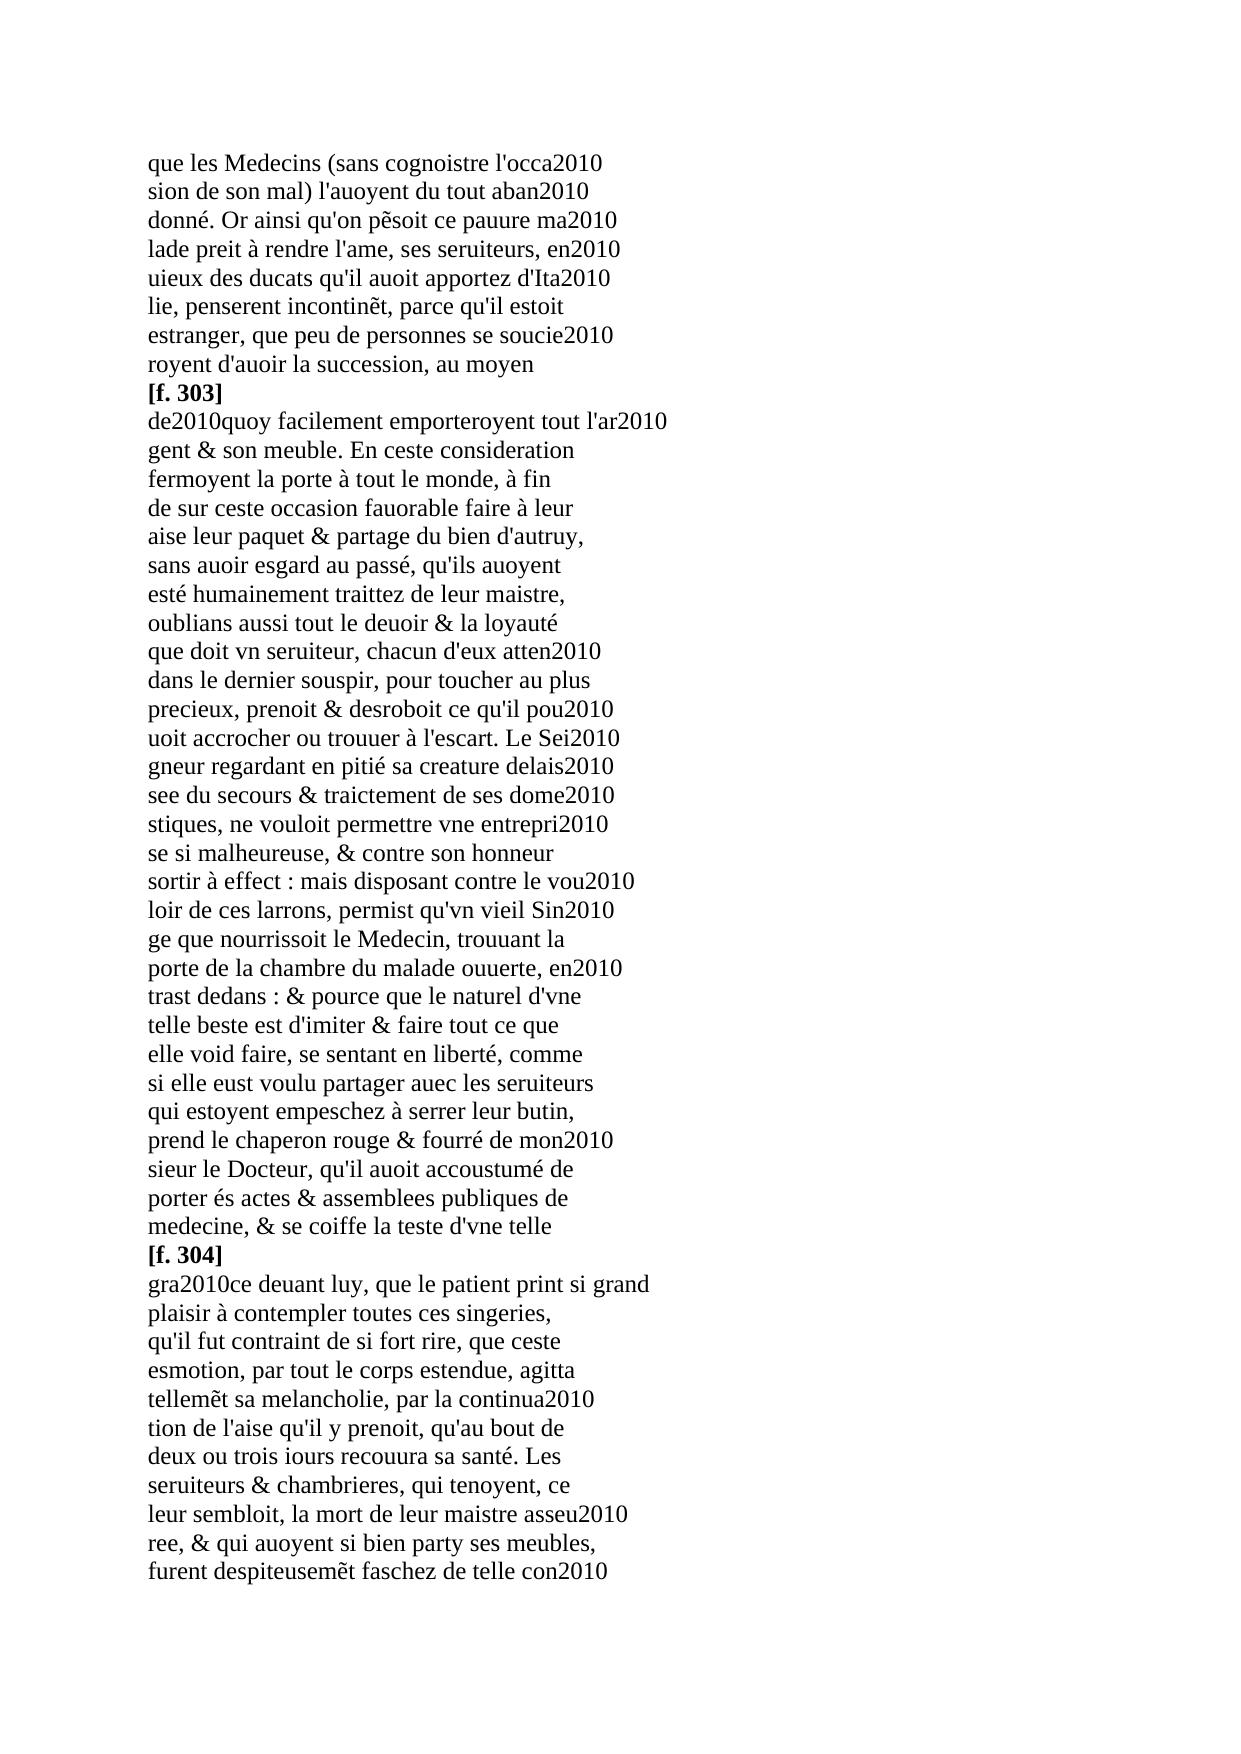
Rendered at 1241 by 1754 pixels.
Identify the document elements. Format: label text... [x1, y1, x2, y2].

text que les Medecins (sans cognoistre l'occa2010 sion de son mal) l'auoyent du tout aban2010 donné. Or ainsi qu'on pẽsoit ce pauure ma2010 lade preit à rendre l'ame, ses seruiteurs, en2010 uieux des ducats qu'il auoit apportez d'Ita2010 lie, penserent incontinẽt, parce qu'il estoit estranger, que peu de personnes se soucie2010 royent d'auoir la succession, au moyen [f. 303] de2010quoy facilement emporteroyent tout l'ar2010 gent & son meuble. En ceste consideration fermoyent la porte à tout le monde, à fin de sur ceste occasion fauorable faire à leur aise leur paquet & partage du bien d'autruy, sans auoir esgard au passé, qu'ils auoyent esté humainement traittez de leur maistre, oublians aussi tout le deuoir & la loyauté que doit vn seruiteur, chacun d'eux atten2010 dans le dernier souspir, pour toucher au plus precieux, prenoit & desroboit ce qu'il pou2010 uoit accrocher ou trouuer à l'escart. Le Sei2010 gneur regardant en pitié sa creature delais2010 see du secours & traictement de ses dome2010 stiques, ne vouloit permettre vne entrepri2010 se si malheureuse, & contre son honneur sortir à effect : mais disposant contre le vou2010 loir de ces larrons, permist qu'vn vieil Sin2010 ge que nourrissoit le Medecin, trouuant la porte de la chambre du malade ouuerte, en2010 trast dedans : & pource que le naturel d'vne telle beste est d'imiter & faire tout ce que elle void faire, se sentant en liberté, comme si elle eust voulu partager auec les seruiteurs qui estoyent empeschez à serrer leur butin, prend le chaperon rouge & fourré de mon2010 sieur le Docteur, qu'il auoit accoustumé de porter és actes & assemblees publiques de medecine, & se coiffe la teste d'vne telle [f. 304] gra2010ce deuant luy, que le patient print si grand plaisir à contempler toutes ces singeries, qu'il fut contraint de si fort rire, que ceste esmotion, par tout le corps estendue, agitta tellemẽt sa melancholie, par la continua2010 tion de l'aise qu'il y prenoit, qu'au bout de deux ou trois iours recouura sa santé. Les seruiteurs & chambrieres, qui tenoyent, ce leur sembloit, la mort de leur maistre asseu2010 ree, & qui auoyent si bien party ses meubles, furent despiteusemẽt faschez de telle con2010 [148, 148, 1093, 1585]
